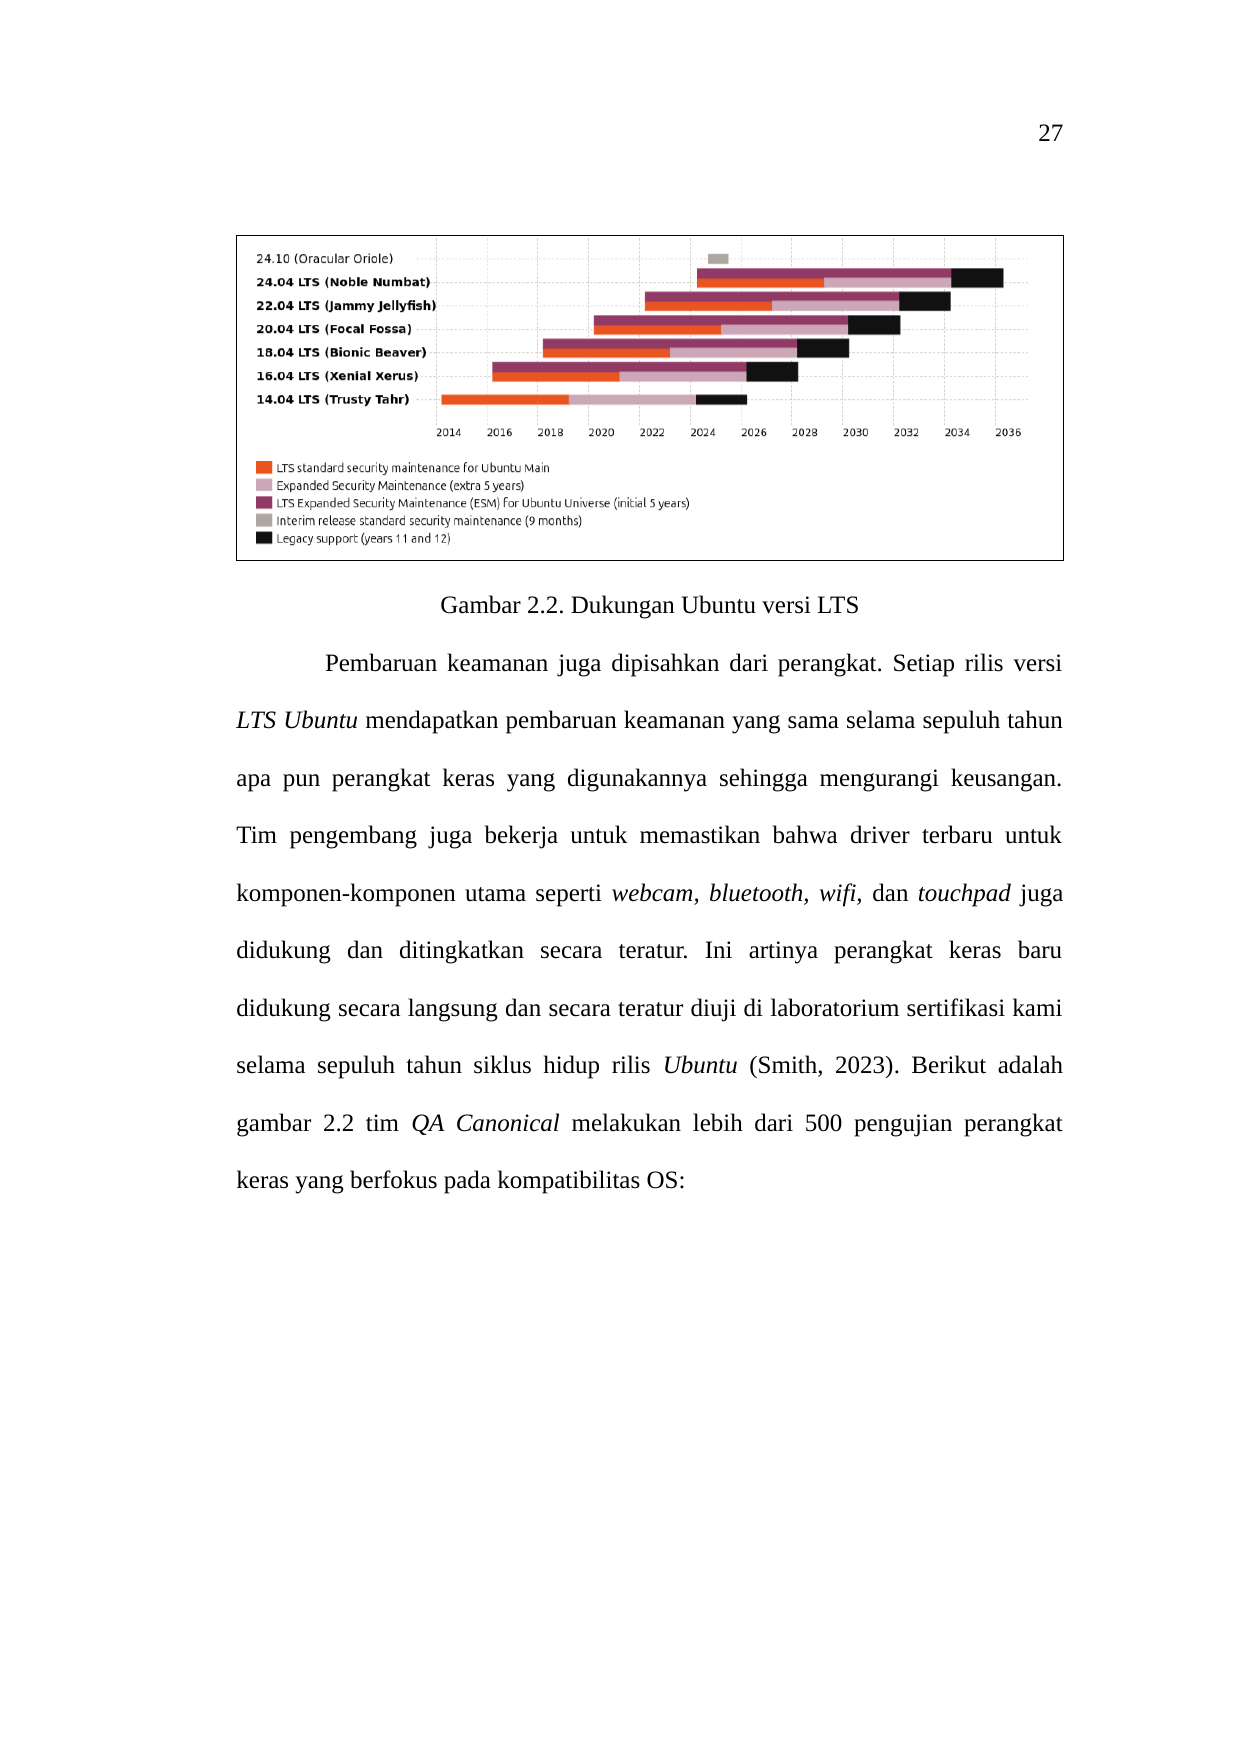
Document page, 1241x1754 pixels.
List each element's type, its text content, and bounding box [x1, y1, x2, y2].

text [237, 236, 1063, 560]
text Gambar 2.2. Dukungan Ubuntu versi LTS [236, 561, 1063, 619]
text Pembaruan keamanan juga dipisahkan dari perangkat. Setiap rilis versi LTS Ubuntu mendapatkan pembaruan keamanan yang sama selama sepuluh tahun apa pun perangkat keras yang digunakannya sehingga mengurangi keusangan. Tim pengembang juga bekerja untuk memastikan bahwa driver terbaru untuk komponen-komponen utama seperti webcam, bluetooth, wifi, dan touchpad juga didukung dan ditingkatkan secara teratur. Ini artinya perangkat keras baru didukung secara langsung dan secara teratur diuji di laboratorium sertifikasi kami selama sepuluh tahun siklus hidup rilis Ubuntu (Smith, 2023)⁠. Berikut adalah gambar 2.2 tim QA Canonical melakukan lebih dari 500 pengujian perangkat keras yang berfokus pada kompatibilitas OS: [236, 648, 1063, 1194]
picture [239, 238, 1060, 558]
